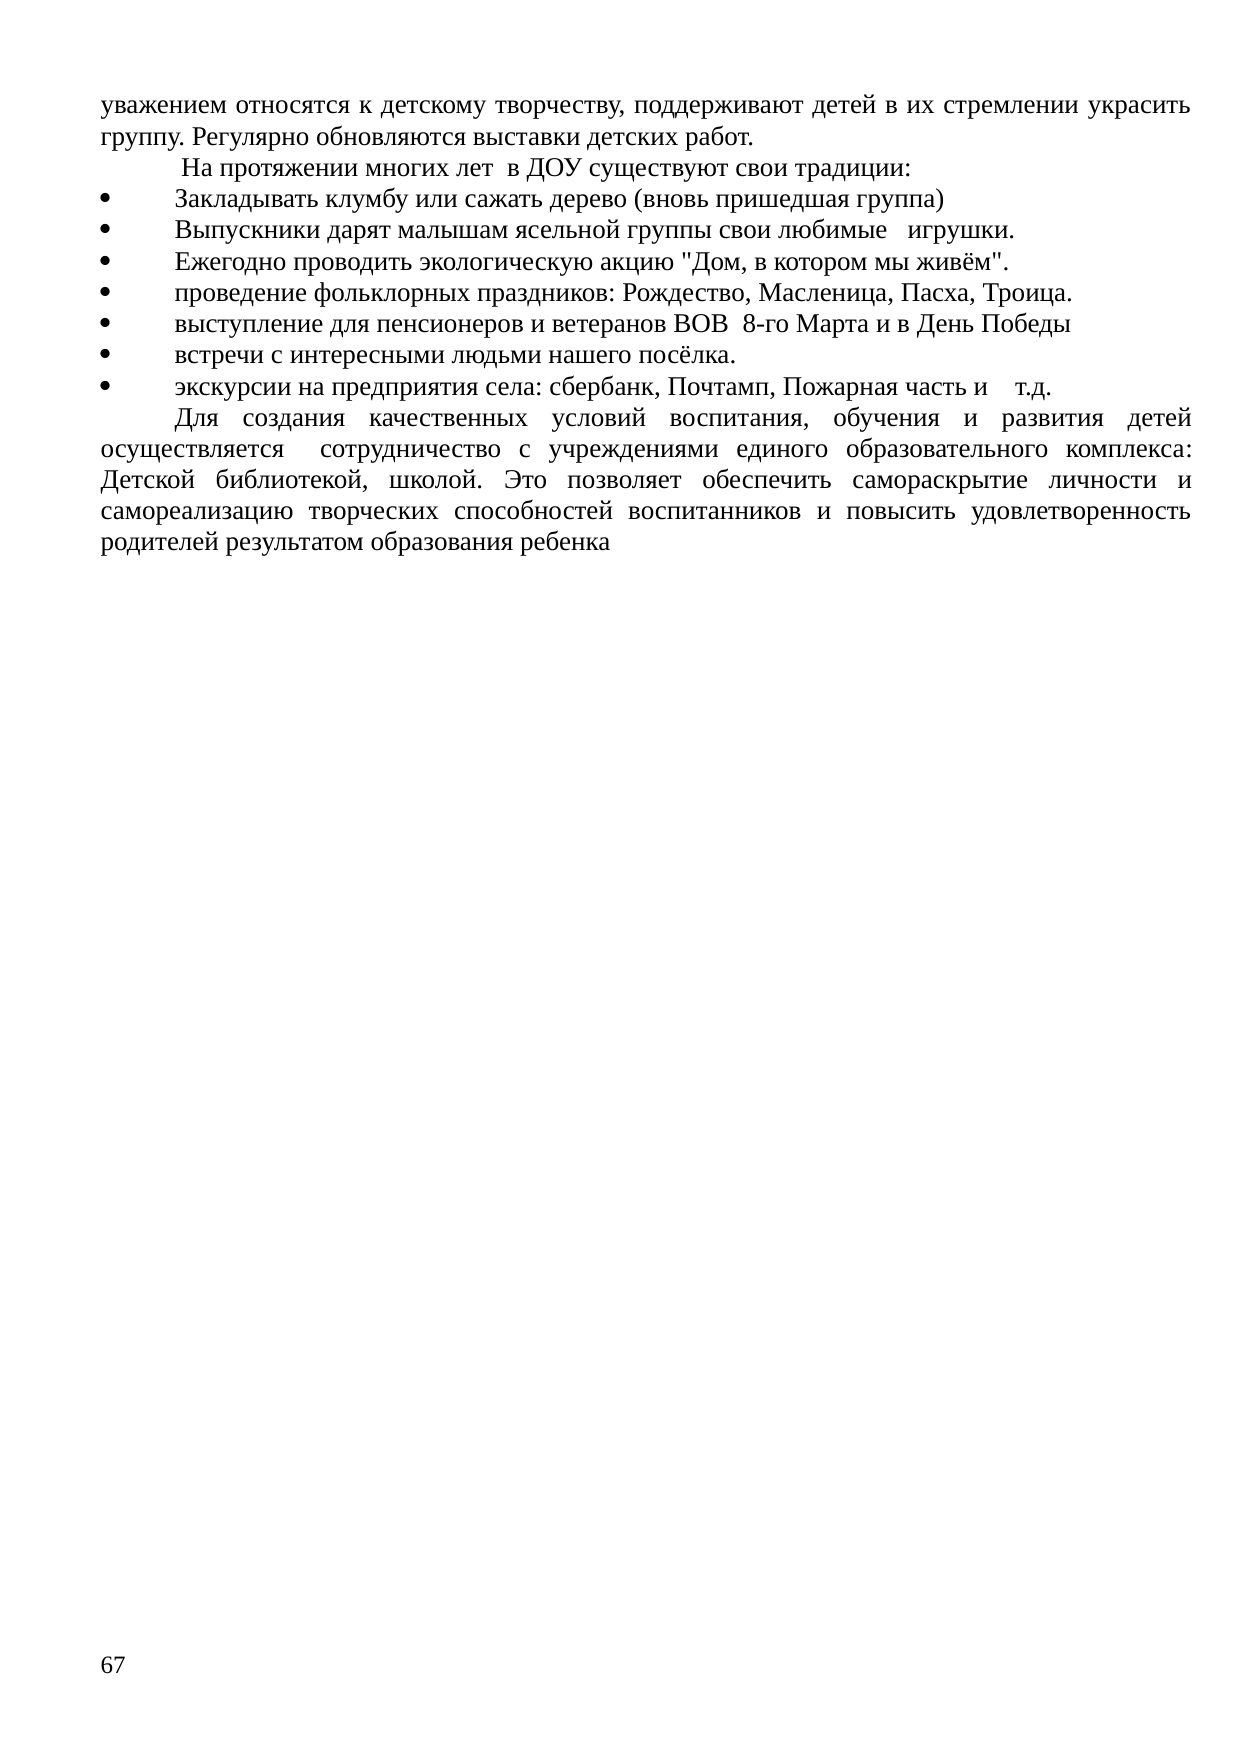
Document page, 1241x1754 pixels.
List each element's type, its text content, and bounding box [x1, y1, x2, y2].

list экскурсии на предприятия села: сбербанк, Почтамп, Пожарная часть и т.д. [100, 369, 1193, 401]
list проведение фольклорных праздников: Рождество, Масленица, Пасха, Троица. [100, 276, 1193, 307]
list выступление для пенсионеров и ветеранов ВОВ 8-го Марта и в День Победы [100, 307, 1193, 338]
list Выпускники дарят малышам ясельной группы свои любимые игрушки. [100, 213, 1193, 244]
text уважением относятся к детскому творчеству, поддерживают детей в их стремлении украсить группу. Регулярно обновляются выставки детских работ. [100, 89, 1193, 151]
list встречи с интересными людьми нашего посёлка. [100, 338, 1193, 369]
text На протяжении многих лет в ДОУ существуют свои традиции: [100, 151, 1193, 182]
list Ежегодно проводить экологическую акцию "Дом, в котором мы живём". [100, 244, 1193, 276]
text Для создания качественных условий воспитания, обучения и развития детей осуществляется сотрудничество с учреждениями единого образовательного комплекса: Детской библиотекой, школой. Это позволяет обеспечить самораскрытие личности и самореализацию творческих способностей воспитанников и повысить удовлетворенность родителей результатом образования ребенка [100, 401, 1193, 557]
list Закладывать клумбу или сажать дерево (вновь пришедшая группа) [100, 182, 1193, 213]
